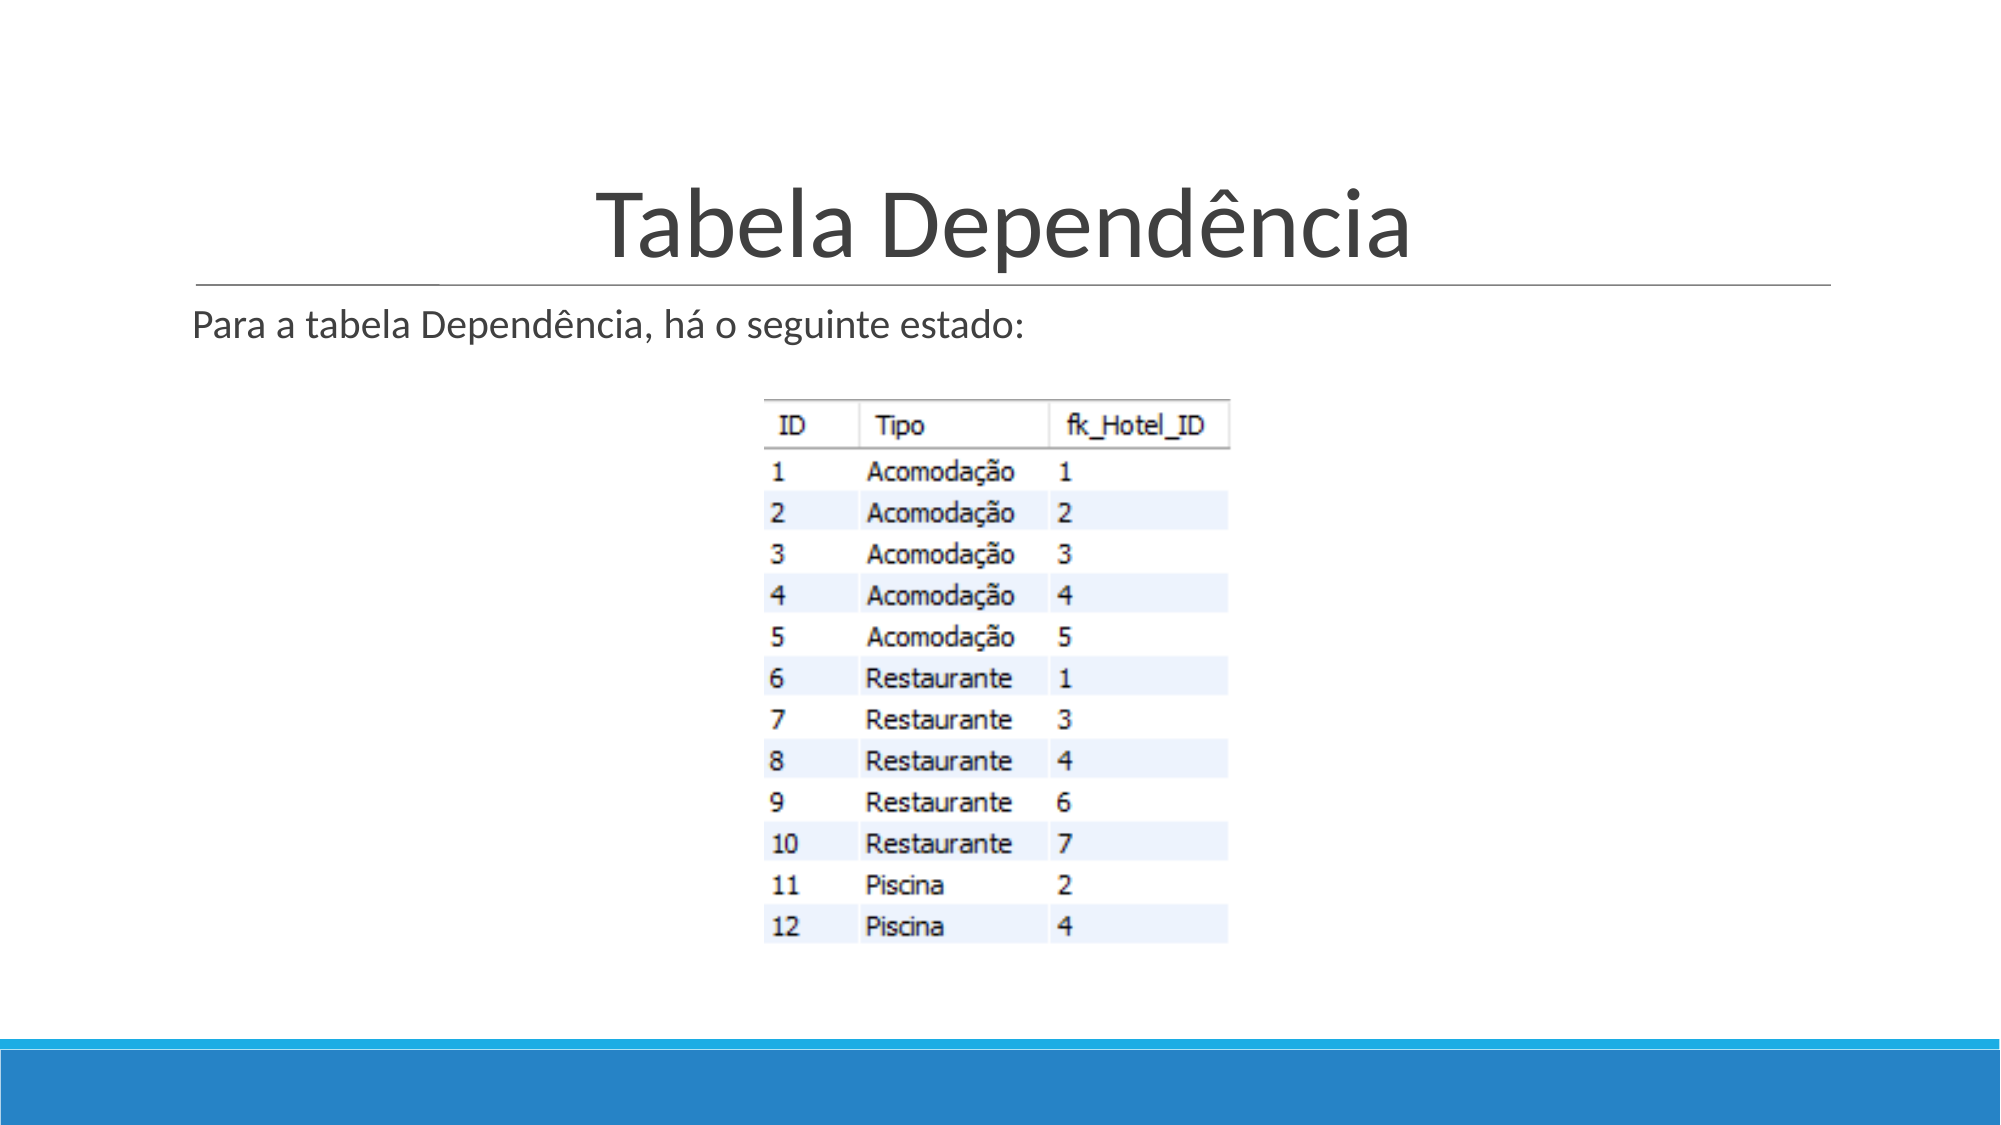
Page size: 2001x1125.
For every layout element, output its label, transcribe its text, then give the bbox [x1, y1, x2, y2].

picture [764, 399, 1236, 956]
text_box Tabela Dependência [180, 47, 1830, 285]
text_box Para a tabela Dependência, há o seguinte estado: [177, 295, 1828, 956]
